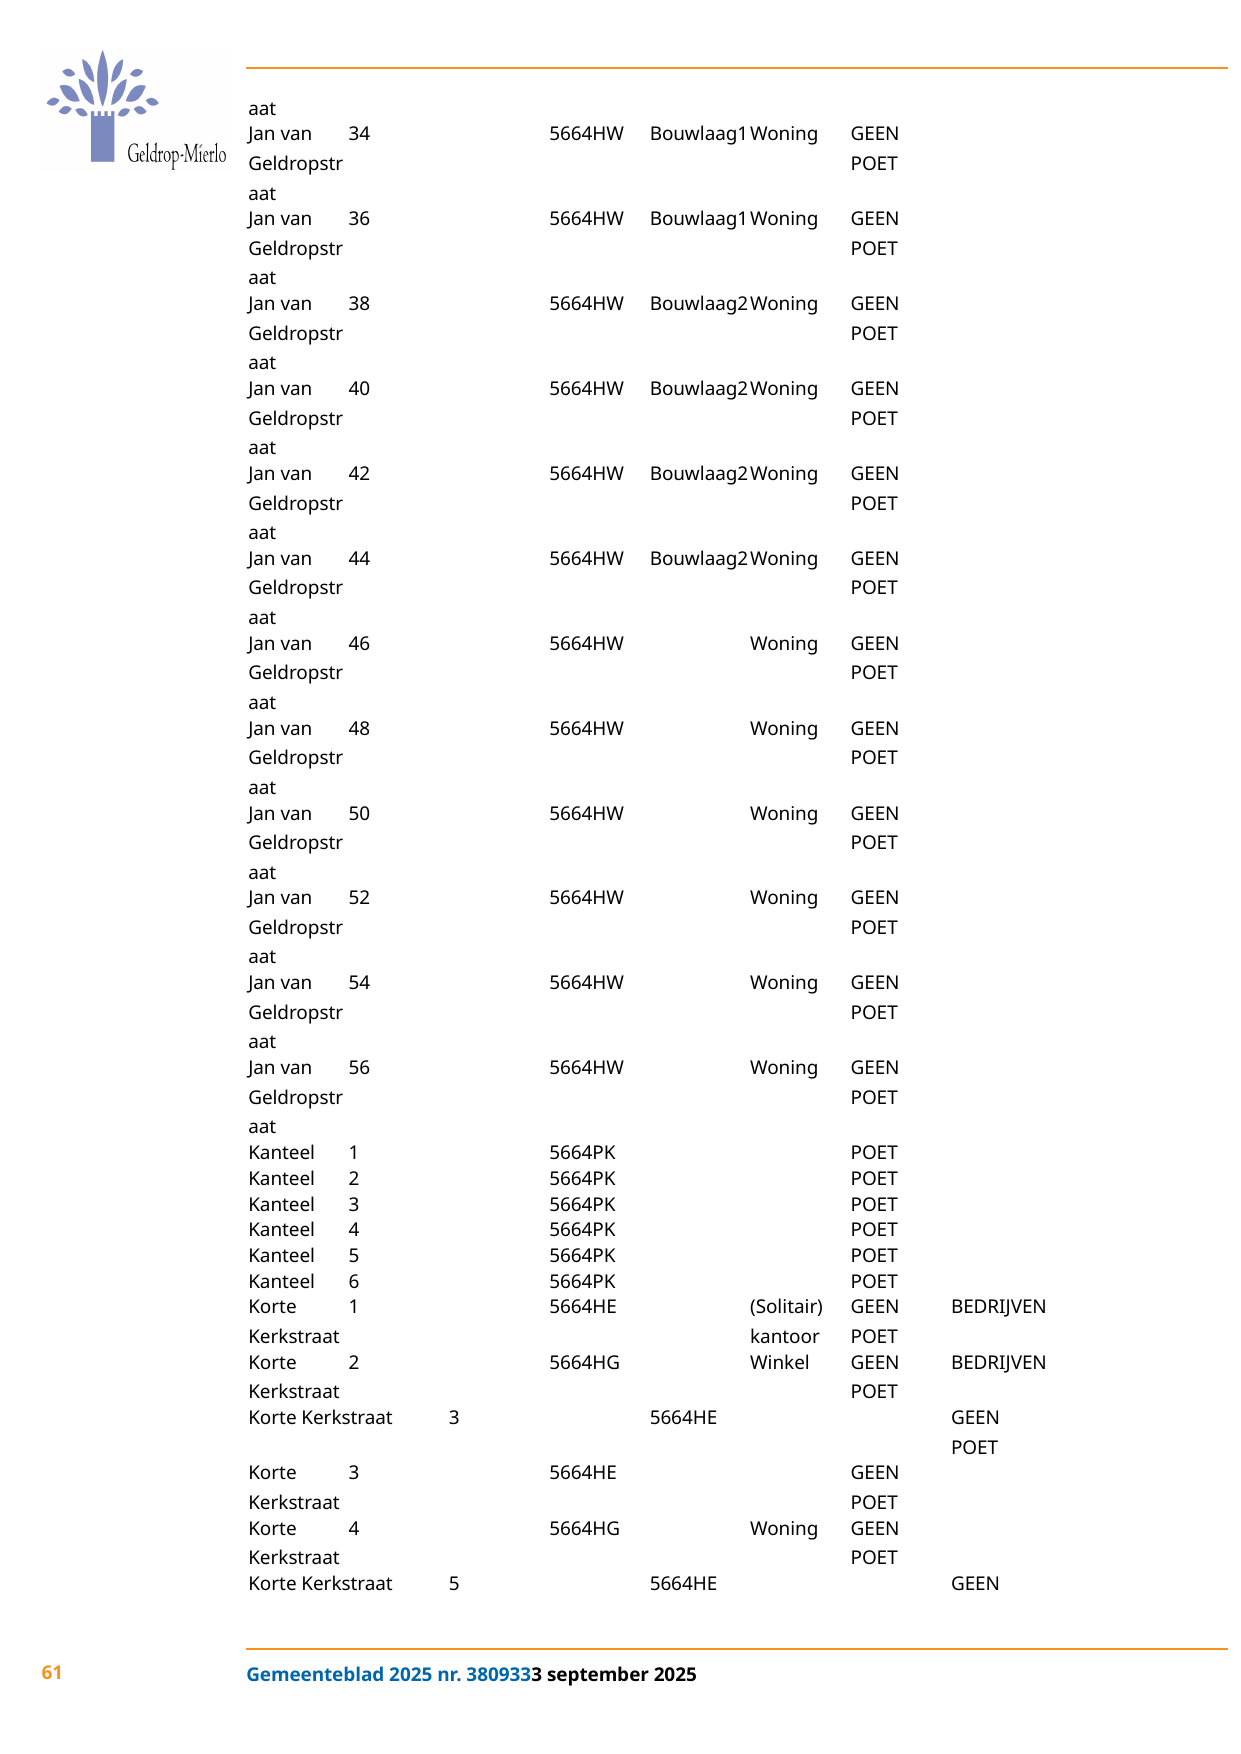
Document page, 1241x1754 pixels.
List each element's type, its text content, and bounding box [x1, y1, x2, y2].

table_cell 5664HW [549, 1054, 649, 1139]
table_cell Kanteel [248, 1242, 348, 1268]
table_cell Bouwlaag1 [650, 205, 750, 290]
table_cell 5 [348, 1242, 449, 1268]
table_cell [951, 1242, 1051, 1268]
table_cell 5664HW [549, 460, 649, 545]
table_cell Kanteel [248, 1216, 348, 1242]
table_cell POET [850, 1191, 951, 1216]
table_cell (Solitair) kantoor [750, 1294, 850, 1349]
table_cell [650, 1216, 750, 1242]
table_cell [650, 1515, 750, 1570]
table_cell 5664HW [549, 800, 649, 884]
table_cell [650, 95, 750, 121]
table_cell Bouwlaag2 [650, 290, 750, 375]
table_cell 5664HW [549, 885, 649, 969]
table_cell [650, 1268, 750, 1294]
table_cell [750, 1242, 850, 1268]
table_cell [449, 970, 549, 1054]
table_cell [750, 1460, 850, 1515]
table_cell 5664HW [549, 121, 649, 205]
table_cell Woning [750, 290, 850, 375]
table_cell [449, 630, 549, 715]
table_cell 5664PK [549, 1268, 649, 1294]
table_cell [650, 1349, 750, 1404]
table_cell 2 [348, 1349, 449, 1404]
table_cell GEEN POET [850, 1054, 951, 1139]
table_cell POET [850, 1216, 951, 1242]
table_cell 5664HW [549, 545, 649, 630]
table_cell Korte Kerkstraat [248, 1349, 348, 1404]
table_cell [449, 545, 549, 630]
table_cell [750, 1191, 850, 1216]
table_cell 5664HE [549, 1460, 649, 1515]
table_cell [449, 1191, 549, 1216]
table_cell 34 [348, 121, 449, 205]
table_cell 4 [348, 1216, 449, 1242]
table_cell GEEN POET [850, 630, 951, 715]
table_cell [951, 630, 1051, 715]
table_cell [951, 1268, 1051, 1294]
table_cell 5664HW [549, 205, 649, 290]
table_cell 56 [348, 1054, 449, 1139]
table_cell [449, 375, 549, 460]
table_cell GEEN POET [850, 885, 951, 969]
table_cell [951, 1054, 1051, 1139]
table_cell Woning [750, 885, 850, 969]
table_cell 5664HG [549, 1349, 649, 1404]
table_cell [449, 715, 549, 800]
table_cell 5664PK [549, 1242, 649, 1268]
table_cell 50 [348, 800, 449, 884]
table_cell 44 [348, 545, 449, 630]
table_cell Jan van Geldropstraat [248, 800, 348, 884]
table_cell Woning [750, 375, 850, 460]
table_cell Kanteel [248, 1165, 348, 1191]
table_cell [650, 1191, 750, 1216]
table_cell [951, 205, 1051, 290]
table_cell [750, 1268, 850, 1294]
table_cell GEEN POET [850, 1460, 951, 1515]
table_cell [650, 1165, 750, 1191]
table_cell [1051, 1404, 1152, 1459]
table_cell Jan van Geldropstraat [248, 460, 348, 545]
table_cell [951, 375, 1051, 460]
table_cell GEEN POET [850, 545, 951, 630]
table_cell Bouwlaag2 [650, 375, 750, 460]
table_cell Woning [750, 1515, 850, 1570]
table_cell 4 [348, 1515, 449, 1570]
table_cell [951, 1165, 1051, 1191]
table_cell [750, 1570, 850, 1596]
table_cell Jan van Geldropstraat [248, 205, 348, 290]
table_cell Woning [750, 205, 850, 290]
table_cell Jan van Geldropstraat [248, 1054, 348, 1139]
table_cell Korte Kerkstraat [248, 1570, 449, 1596]
table_cell [449, 1165, 549, 1191]
table_cell [750, 1216, 850, 1242]
table_cell [449, 1515, 549, 1570]
table_cell 38 [348, 290, 449, 375]
table_cell Kanteel [248, 1139, 348, 1165]
table_cell POET [850, 1268, 951, 1294]
table_cell GEEN POET [951, 1404, 1051, 1459]
table_cell [650, 1054, 750, 1139]
table_cell [951, 715, 1051, 800]
table_cell [449, 1139, 549, 1165]
table_cell GEEN POET [850, 460, 951, 545]
table_cell 3 [449, 1404, 549, 1459]
table_cell [449, 290, 549, 375]
table_cell [951, 1515, 1051, 1570]
table_cell [449, 460, 549, 545]
table_cell Woning [750, 121, 850, 205]
table_cell Korte Kerkstraat [248, 1294, 348, 1349]
table_cell Jan van Geldropstraat [248, 375, 348, 460]
table_cell Woning [750, 545, 850, 630]
table_cell BEDRIJVEN [951, 1349, 1051, 1404]
table_cell 54 [348, 970, 449, 1054]
table_cell [951, 800, 1051, 884]
table_cell Jan van Geldropstraat [248, 545, 348, 630]
table_cell GEEN POET [850, 205, 951, 290]
table_cell Jan van Geldropstraat [248, 290, 348, 375]
table_cell 5664HW [549, 290, 649, 375]
table_cell [951, 95, 1051, 121]
table_cell 5664HE [650, 1404, 750, 1459]
table_cell [951, 1460, 1051, 1515]
table_cell BEDRIJVEN [951, 1294, 1051, 1349]
table_cell Woning [750, 630, 850, 715]
table_cell [449, 121, 549, 205]
table_cell [449, 1460, 549, 1515]
table_cell [449, 885, 549, 969]
table_cell [650, 800, 750, 884]
table_cell [951, 460, 1051, 545]
table_cell [951, 545, 1051, 630]
table_cell 5664HW [549, 970, 649, 1054]
table_cell [449, 205, 549, 290]
table_cell [951, 290, 1051, 375]
table_cell [650, 630, 750, 715]
table_cell [850, 1404, 951, 1459]
table_cell Jan van Geldropstraat [248, 970, 348, 1054]
table_cell 5664PK [549, 1216, 649, 1242]
table_cell [449, 1294, 549, 1349]
table_cell 5664HE [650, 1570, 750, 1596]
table_cell [1051, 1570, 1152, 1596]
table_cell [951, 1191, 1051, 1216]
table_cell 52 [348, 885, 449, 969]
table_cell [951, 1139, 1051, 1165]
table_cell POET [850, 1139, 951, 1165]
table_cell 42 [348, 460, 449, 545]
table_cell [650, 715, 750, 800]
table_cell Korte Kerkstraat [248, 1404, 449, 1459]
table_cell GEEN POET [850, 800, 951, 884]
table_cell Winkel [750, 1349, 850, 1404]
table_cell [650, 1460, 750, 1515]
table_cell GEEN POET [850, 715, 951, 800]
table_cell [449, 1216, 549, 1242]
table_cell Bouwlaag1 [650, 121, 750, 205]
table_cell 5664HE [549, 1294, 649, 1349]
table_cell Woning [750, 715, 850, 800]
table_cell Jan van Geldropstraat [248, 885, 348, 969]
table_cell POET [850, 1242, 951, 1268]
table_cell [850, 1570, 951, 1596]
picture [41, 47, 231, 172]
table_cell 36 [348, 205, 449, 290]
table_cell Jan van Geldropstraat [248, 121, 348, 205]
table_cell aat [248, 95, 348, 121]
table_cell [650, 1139, 750, 1165]
table_cell GEEN POET [850, 1515, 951, 1570]
table_cell Kanteel [248, 1268, 348, 1294]
table_cell Korte Kerkstraat [248, 1515, 348, 1570]
table_cell GEEN POET [850, 970, 951, 1054]
table_cell [549, 95, 649, 121]
table_cell Bouwlaag2 [650, 545, 750, 630]
table_cell [650, 1242, 750, 1268]
table_cell [348, 95, 449, 121]
table_cell [449, 1242, 549, 1268]
table_cell [449, 1268, 549, 1294]
table_cell 3 [348, 1460, 449, 1515]
table_cell Jan van Geldropstraat [248, 630, 348, 715]
table_cell POET [850, 1165, 951, 1191]
table_cell GEEN POET [850, 1349, 951, 1404]
table_cell Korte Kerkstraat [248, 1460, 348, 1515]
table_cell 5664PK [549, 1165, 649, 1191]
table_cell [650, 1294, 750, 1349]
table_cell 5664HW [549, 375, 649, 460]
table_cell Woning [750, 1054, 850, 1139]
table_cell [449, 800, 549, 884]
table_cell GEEN POET [850, 290, 951, 375]
table_cell [850, 95, 951, 121]
table_cell [951, 1216, 1051, 1242]
table_cell [750, 1139, 850, 1165]
table_cell [549, 1570, 649, 1596]
table_cell [951, 970, 1051, 1054]
table_cell 5664HG [549, 1515, 649, 1570]
table_cell 5664HW [549, 630, 649, 715]
table_cell [750, 1404, 850, 1459]
table_cell [750, 95, 850, 121]
table_cell 5 [449, 1570, 549, 1596]
table_cell GEEN POET [850, 1294, 951, 1349]
table_cell [449, 95, 549, 121]
table_cell Jan van Geldropstraat [248, 715, 348, 800]
table_cell [951, 885, 1051, 969]
table_cell [951, 121, 1051, 205]
table_cell [449, 1054, 549, 1139]
table_cell 5664PK [549, 1191, 649, 1216]
table_cell 5664PK [549, 1139, 649, 1165]
table_cell 48 [348, 715, 449, 800]
table_cell GEEN POET [850, 375, 951, 460]
table_cell [650, 885, 750, 969]
table_cell Woning [750, 460, 850, 545]
table_cell GEEN [951, 1570, 1051, 1596]
table_cell 5664HW [549, 715, 649, 800]
table_cell Bouwlaag2 [650, 460, 750, 545]
table_cell Woning [750, 800, 850, 884]
table_cell 46 [348, 630, 449, 715]
table_cell 2 [348, 1165, 449, 1191]
table_cell Kanteel [248, 1191, 348, 1216]
table_cell Woning [750, 970, 850, 1054]
table_cell GEEN POET [850, 121, 951, 205]
table_cell [650, 970, 750, 1054]
table_cell 1 [348, 1139, 449, 1165]
table_cell 40 [348, 375, 449, 460]
table_cell 1 [348, 1294, 449, 1349]
table_cell 3 [348, 1191, 449, 1216]
table_cell [449, 1349, 549, 1404]
table_cell [750, 1165, 850, 1191]
table_cell 6 [348, 1268, 449, 1294]
table_cell [549, 1404, 649, 1459]
